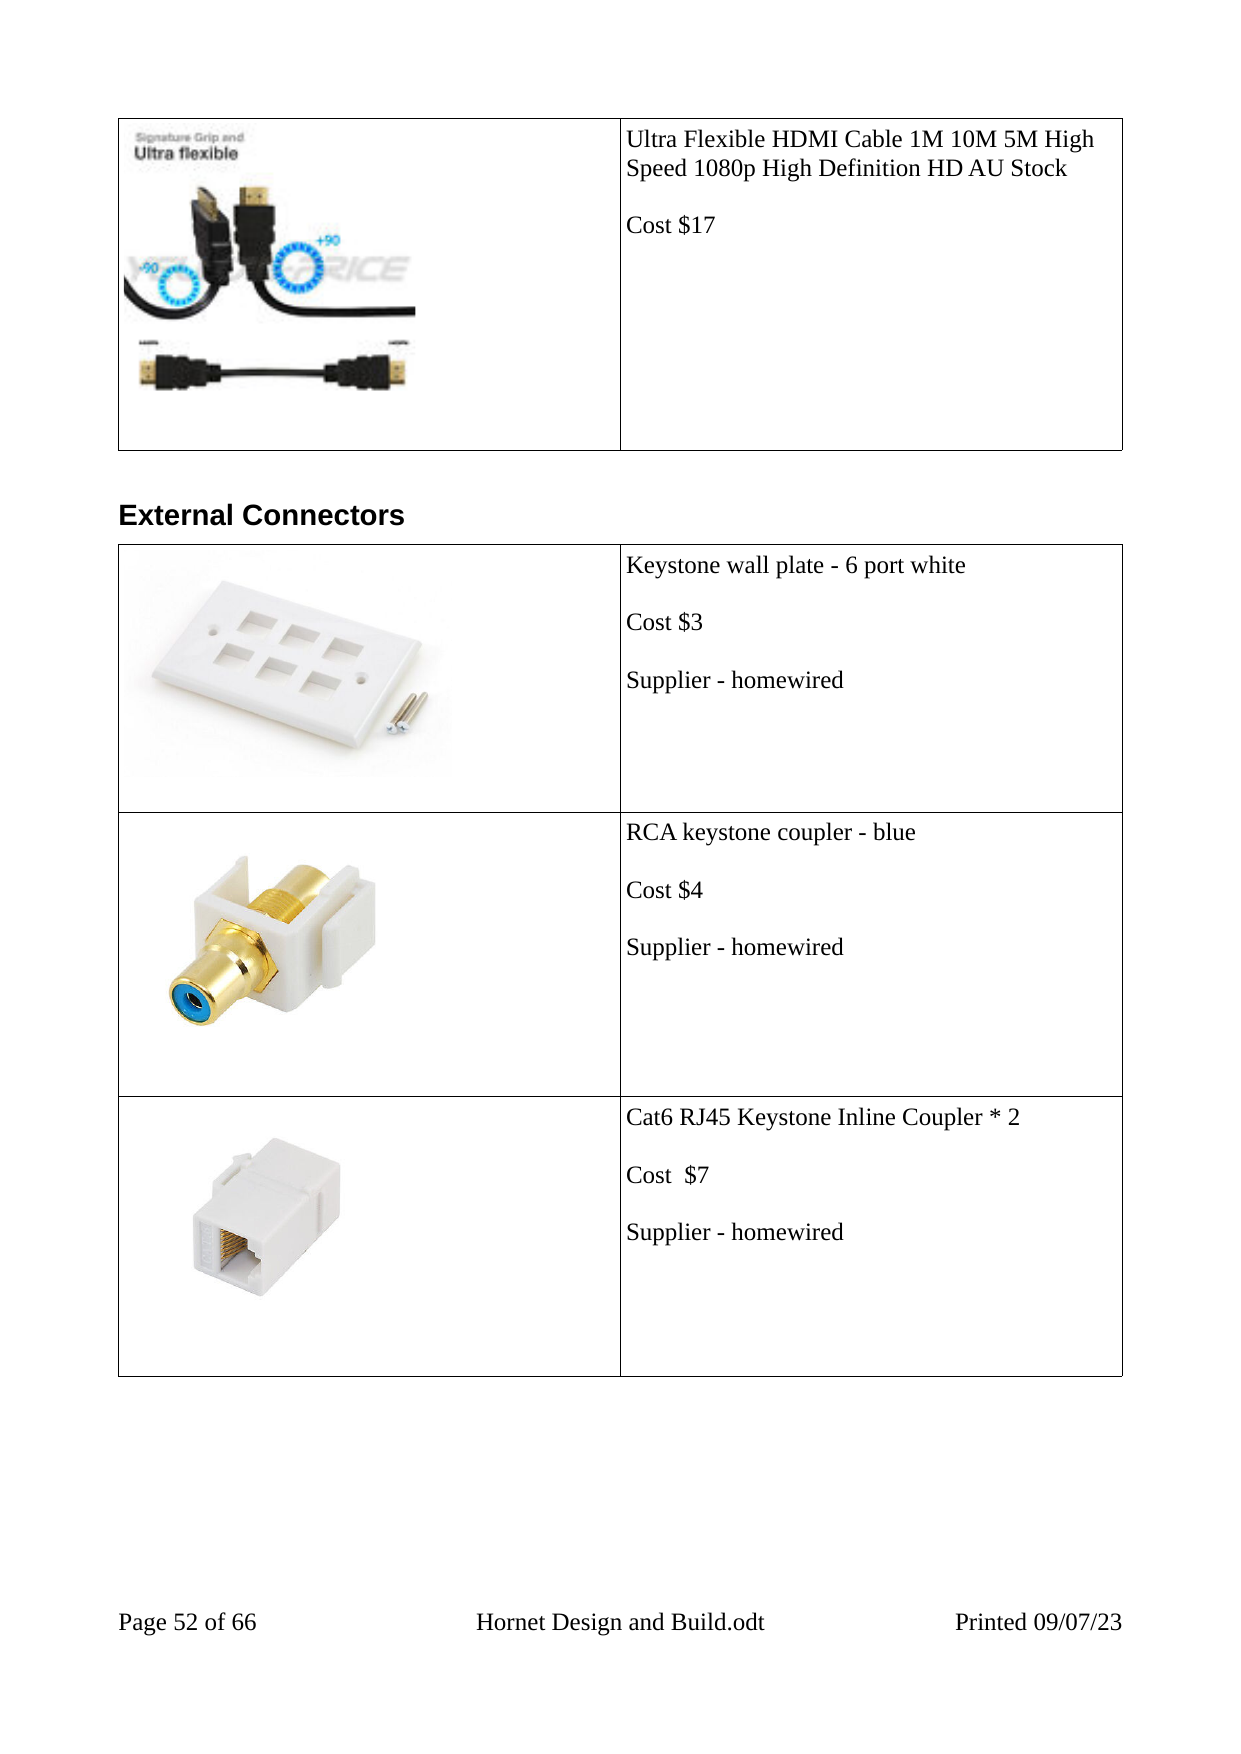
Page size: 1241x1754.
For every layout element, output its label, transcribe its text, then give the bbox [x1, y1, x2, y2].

table_cell [119, 119, 620, 450]
picture [123, 123, 416, 416]
table_cell RCA keystone coupler - blue Cost $4 Supplier - homewired [621, 813, 1122, 1096]
table_cell [119, 813, 620, 1096]
table_cell Ultra Flexible HDMI Cable 1M 10M 5M High Speed 1080p High Definition HD AU Stock Cost $17 [621, 119, 1122, 450]
table_cell Cat6 RJ45 Keystone Inline Coupler * 2 Cost $7 Supplier - homewired [621, 1097, 1122, 1376]
picture [123, 1102, 407, 1342]
table_header Keystone wall plate - 6 port white Cost $3 Supplier - homewired [621, 545, 1122, 812]
table_header [119, 545, 620, 812]
picture [123, 550, 453, 777]
picture [123, 817, 423, 1062]
subtitle External Connectors [118, 498, 1122, 532]
table_cell [119, 1097, 620, 1376]
